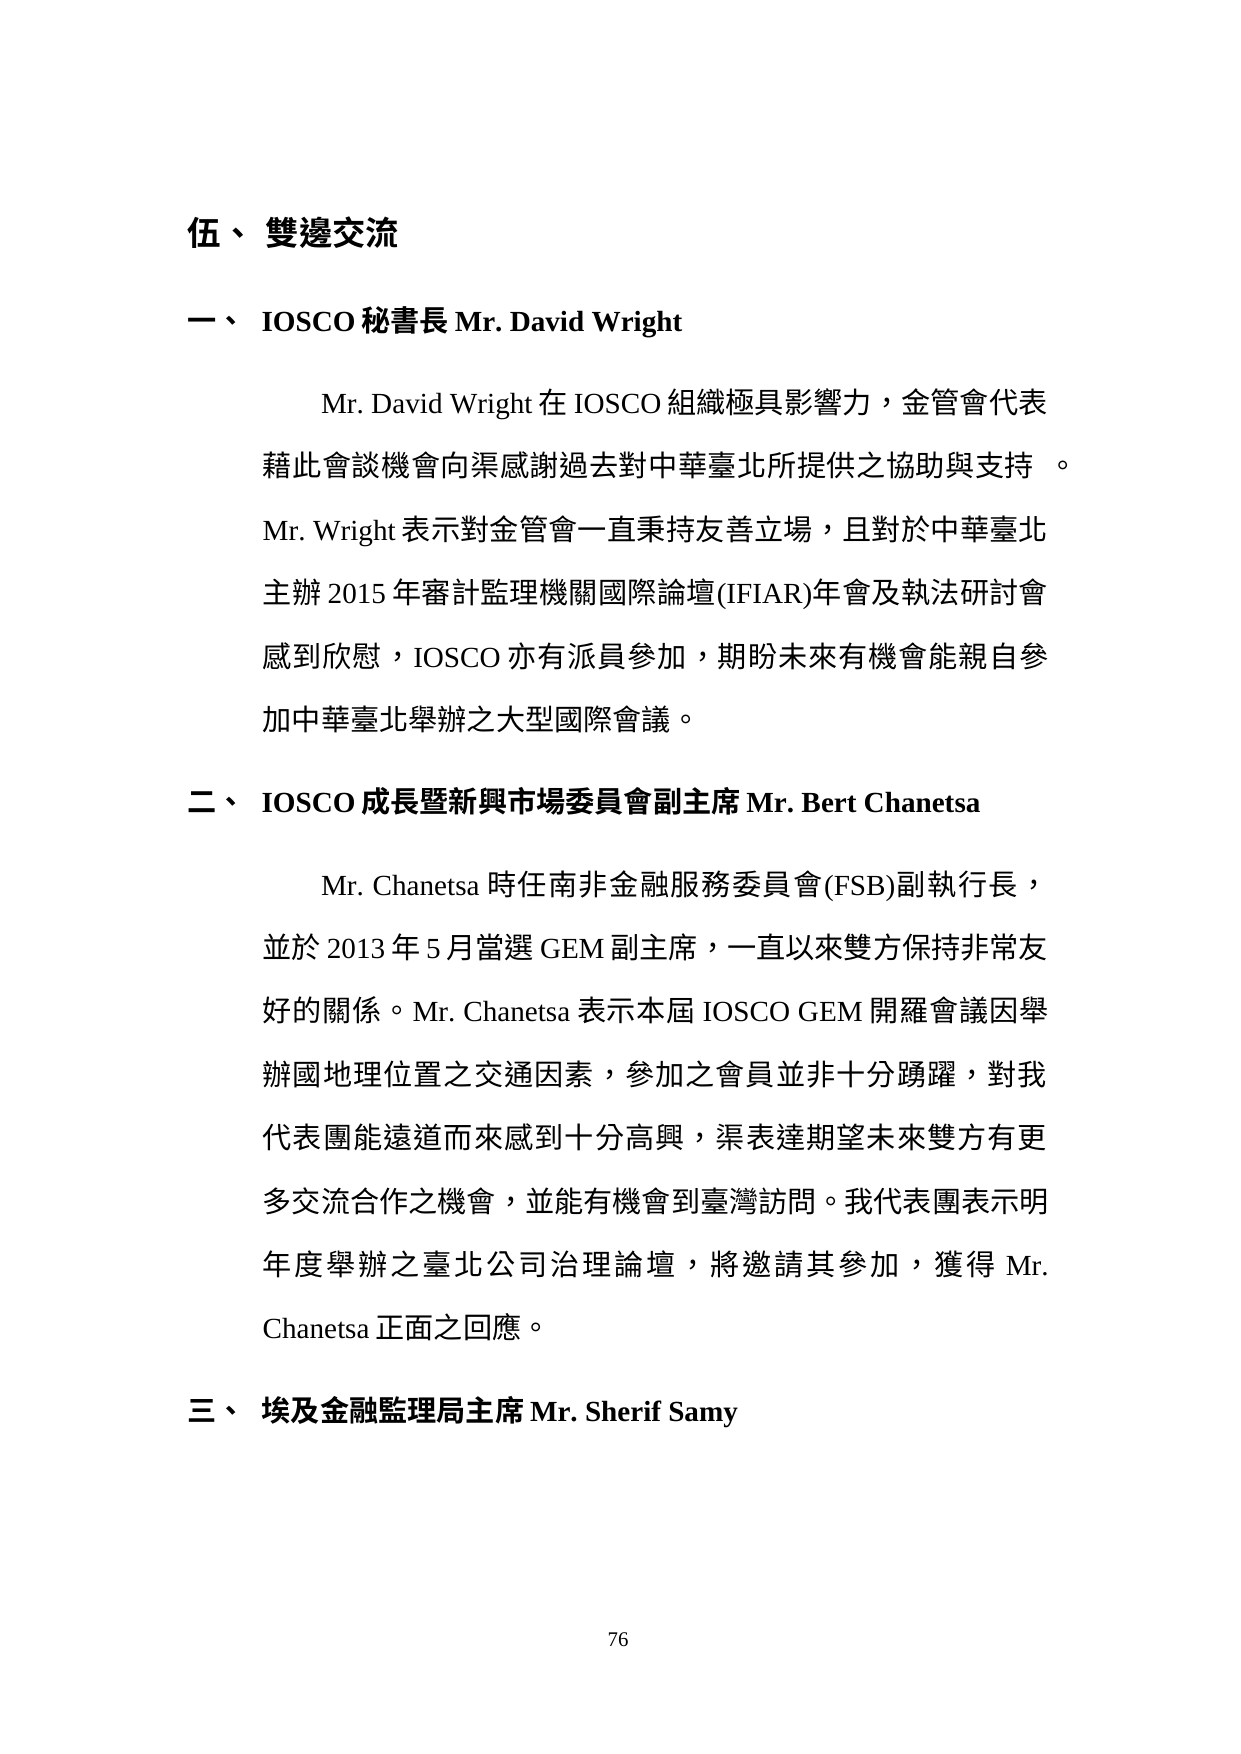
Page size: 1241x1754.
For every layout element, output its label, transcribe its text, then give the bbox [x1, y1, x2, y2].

subtitle 雙邊交流 [187, 206, 1139, 254]
text Mr. Chanetsa時任南非金融服務委員會(FSB)副執行長，並於2013年5月當選GEM副主席，一直以來雙方保持非常友好的關係。Mr. Chanetsa表示本屆IOSCO GEM開羅會議因舉辦國地理位置之交通因素，參加之會員並非十分踴躍，對我代表團能遠道而來感到十分高興，渠表達期望未來雙方有更多交流合作之機會，並能有機會到臺灣訪問。我代表團表示明年度舉辦之臺北公司治理論壇，將邀請其參加，獲得Mr. Chanetsa正面之回應。 [262, 861, 1048, 1347]
subtitle IOSCO秘書長Mr. David Wright [187, 297, 1139, 339]
subtitle IOSCO成長暨新興市場委員會副主席Mr. Bert Chanetsa [187, 779, 1139, 821]
subtitle 埃及金融監理局主席Mr. Sherif Samy [187, 1387, 1139, 1429]
text Mr. David Wright在IOSCO組織極具影響力，金管會代表藉此會談機會向渠感謝過去對中華臺北所提供之協助與支持。Mr. Wright表示對金管會一直秉持友善立場，且對於中華臺北主辦2015年審計監理機關國際論壇(IFIAR)年會及執法研討會感到欣慰，IOSCO亦有派員參加，期盼未來有機會能親自參加中華臺北舉辦之大型國際會議。 [262, 379, 1048, 739]
